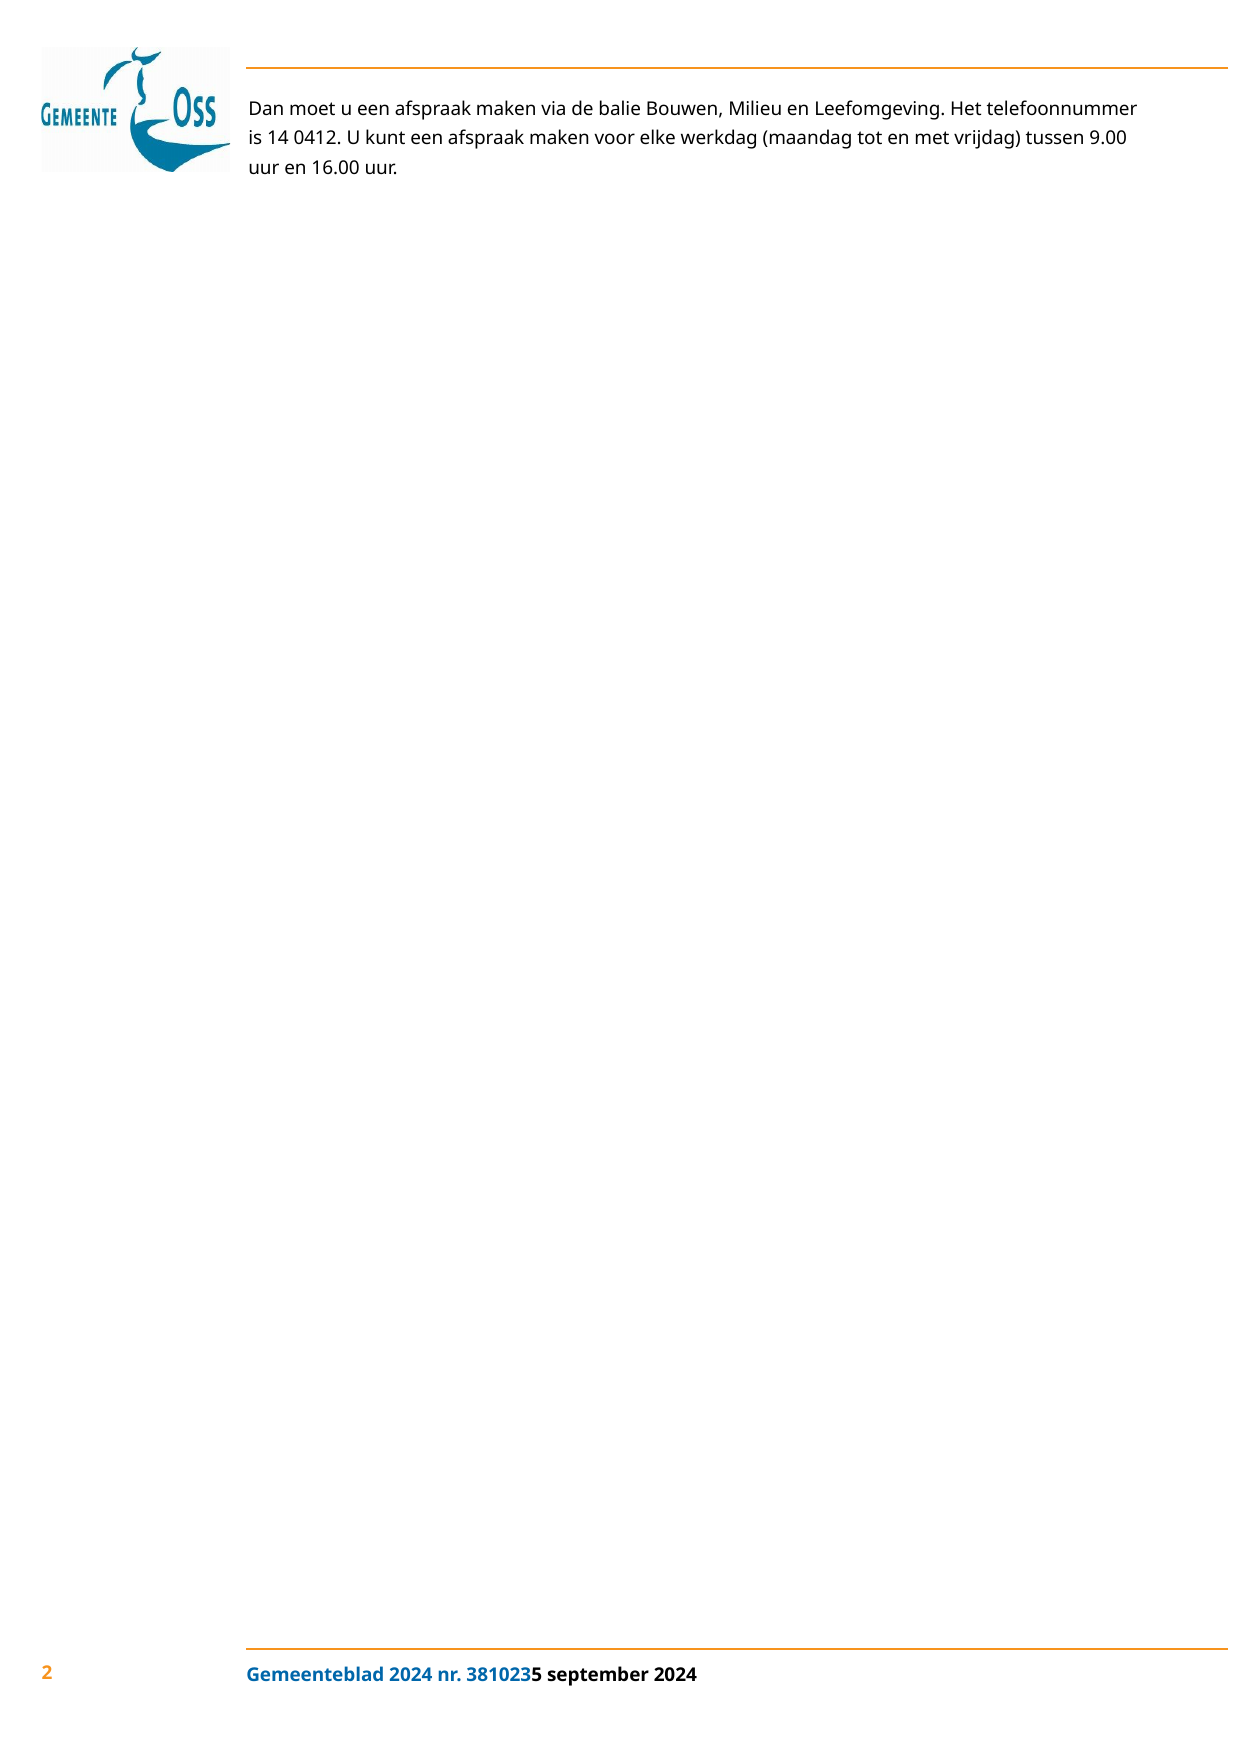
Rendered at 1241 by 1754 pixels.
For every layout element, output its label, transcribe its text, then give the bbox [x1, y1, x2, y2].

picture [41, 47, 231, 172]
text Dan moet u een afspraak maken via de balie Bouwen, Milieu en Leefomgeving. Het telefoonnummer is 14 0412. U kunt een afspraak maken voor elke werkdag (maandag tot en met vrijdag) tussen 9.00 uur en 16.00 uur. [248, 95, 1152, 180]
